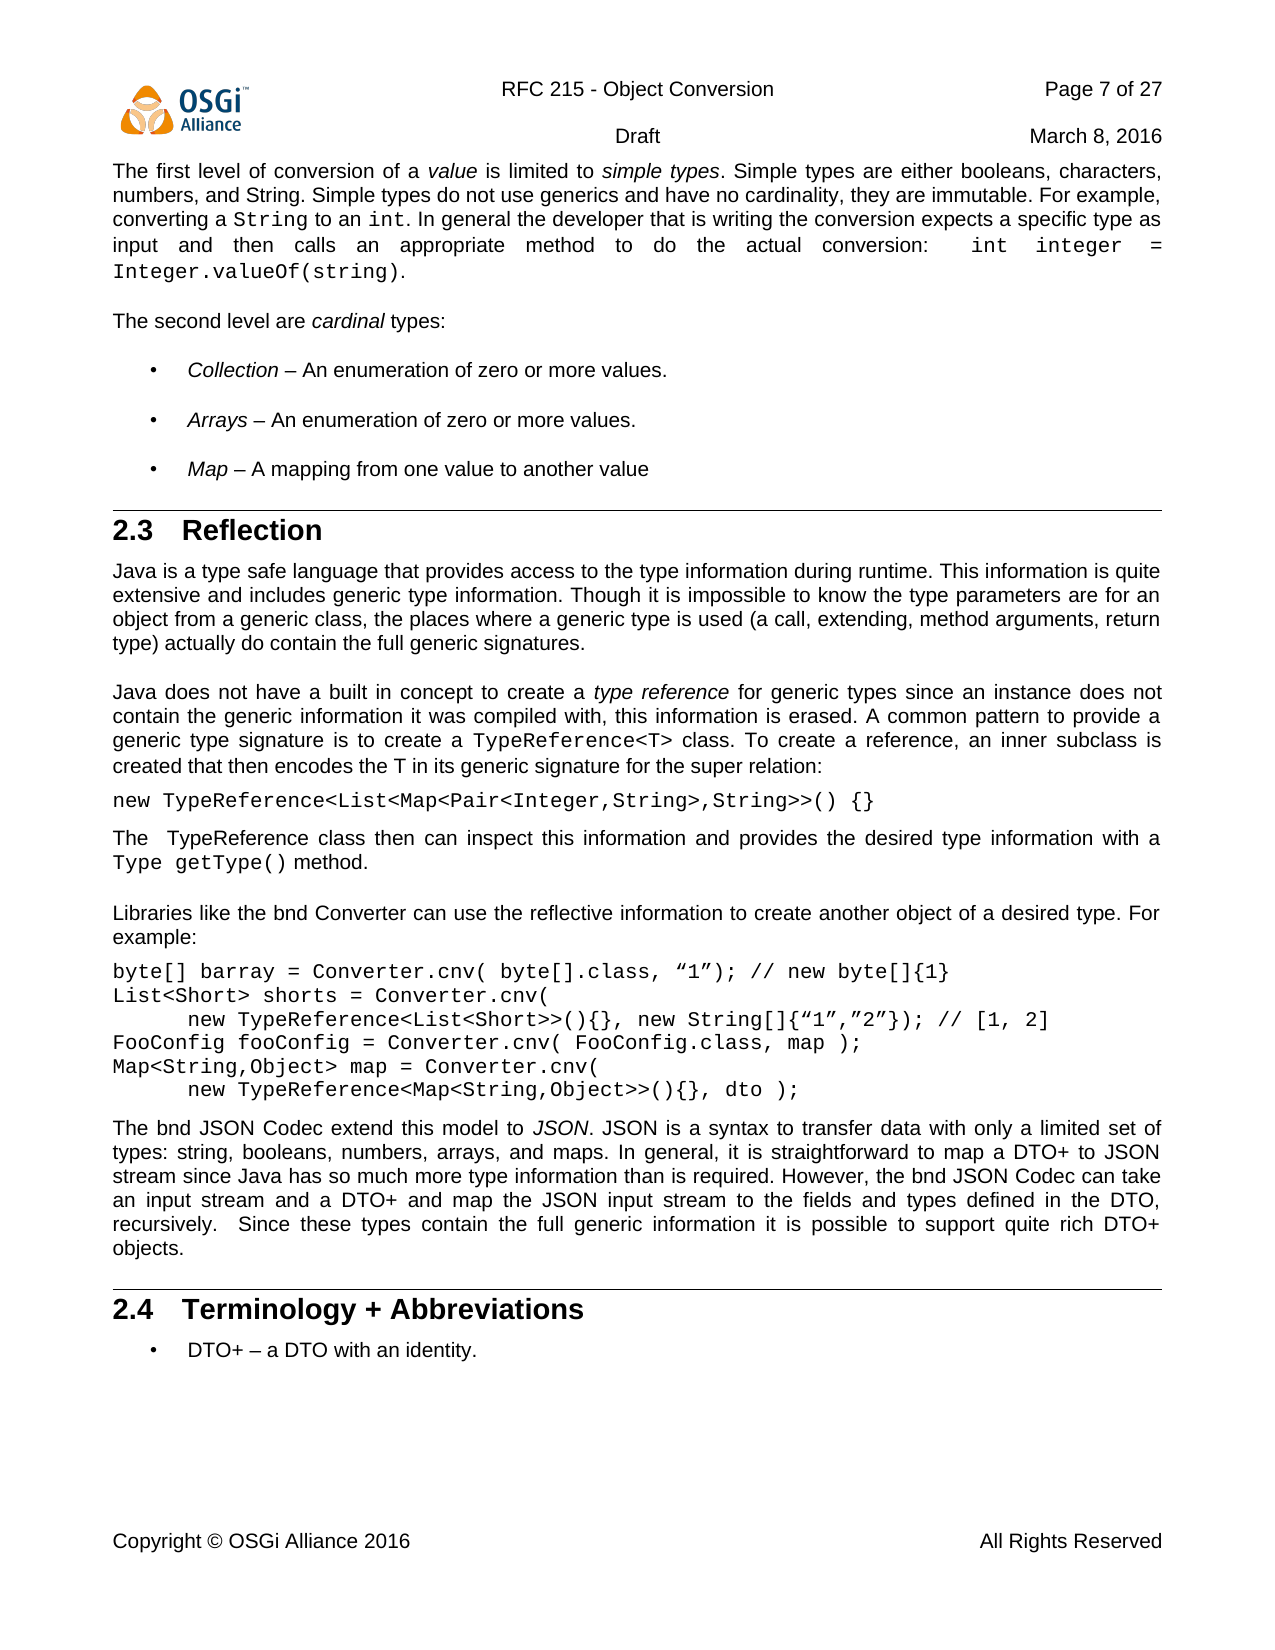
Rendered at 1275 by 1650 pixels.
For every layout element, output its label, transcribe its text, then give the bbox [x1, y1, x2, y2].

text List<Short> shorts = Converter.cnv( [112, 985, 1162, 1008]
text Java is a type safe language that provides access to the type information during runtime. This information is quite extensive and includes generic type information. Though it is impossible to know the type parameters are for an object from a generic class, the places where a generic type is used (a call, extending, method arguments, return type) actually do contain the full generic signatures. [112, 559, 1162, 655]
text new TypeReference<List<Short>>(){}, new String[]{“1”,”2”}); // [1, 2] [112, 1008, 1162, 1032]
text The TypeReference class then can inspect this information and provides the desired type information with a Type getType() method. [112, 826, 1162, 876]
text Map<String,Object> map = Converter.cnv( [112, 1056, 1162, 1079]
text Libraries like the bnd Converter can use the reflective information to create another object of a desired type. For example: [112, 901, 1162, 949]
list Map – A mapping from one value to another value [150, 456, 1162, 481]
text FooConfig fooConfig = Converter.cnv( FooConfig.class, map ); [112, 1032, 1162, 1056]
list DTO+ – a DTO with an identity. [150, 1338, 1162, 1362]
text The first level of conversion of a value is limited to simple types. Simple types are either booleans, characters, numbers, and String. Simple types do not use generics and have no cardinality, they are immutable. For example, converting a String to an int. In general the developer that is writing the conversion expects a specific type as input and then calls an appropriate method to do the actual conversion: int integer = Integer.valueOf(string). [112, 159, 1162, 284]
picture [113, 78, 257, 142]
text byte[] barray = Converter.cnv( byte[].class, “1”); // new byte[]{1} [112, 961, 1162, 985]
subtitle Reflection [112, 511, 1162, 546]
text Java does not have a built in concept to create a type reference for generic types since an instance does not contain the generic information it was compiled with, this information is erased. A common pattern to provide a generic type signature is to create a TypeReference<T> class. To create a reference, an inner subclass is created that then encodes the T in its generic signature for the super relation: [112, 680, 1162, 777]
text new TypeReference<List<Map<Pair<Integer,String>,String>>() {} [112, 790, 1162, 813]
list Arrays – An enumeration of zero or more values. [150, 407, 1162, 431]
text new TypeReference<Map<String,Object>>(){}, dto ); [112, 1079, 1162, 1103]
text The second level are cardinal types: [112, 309, 1162, 333]
text The bnd JSON Codec extend this model to JSON. JSON is a syntax to transfer data with only a limited set of types: string, booleans, numbers, arrays, and maps. In general, it is straightforward to map a DTO+ to JSON stream since Java has so much more type information than is required. However, the bnd JSON Codec can take an input stream and a DTO+ and map the JSON input stream to the fields and types defined in the DTO, recursively. Since these types contain the full generic information it is possible to support quite rich DTO+ objects. [112, 1116, 1162, 1259]
subtitle Terminology + Abbreviations [112, 1290, 1162, 1325]
list Collection – An enumeration of zero or more values. [150, 358, 1162, 382]
